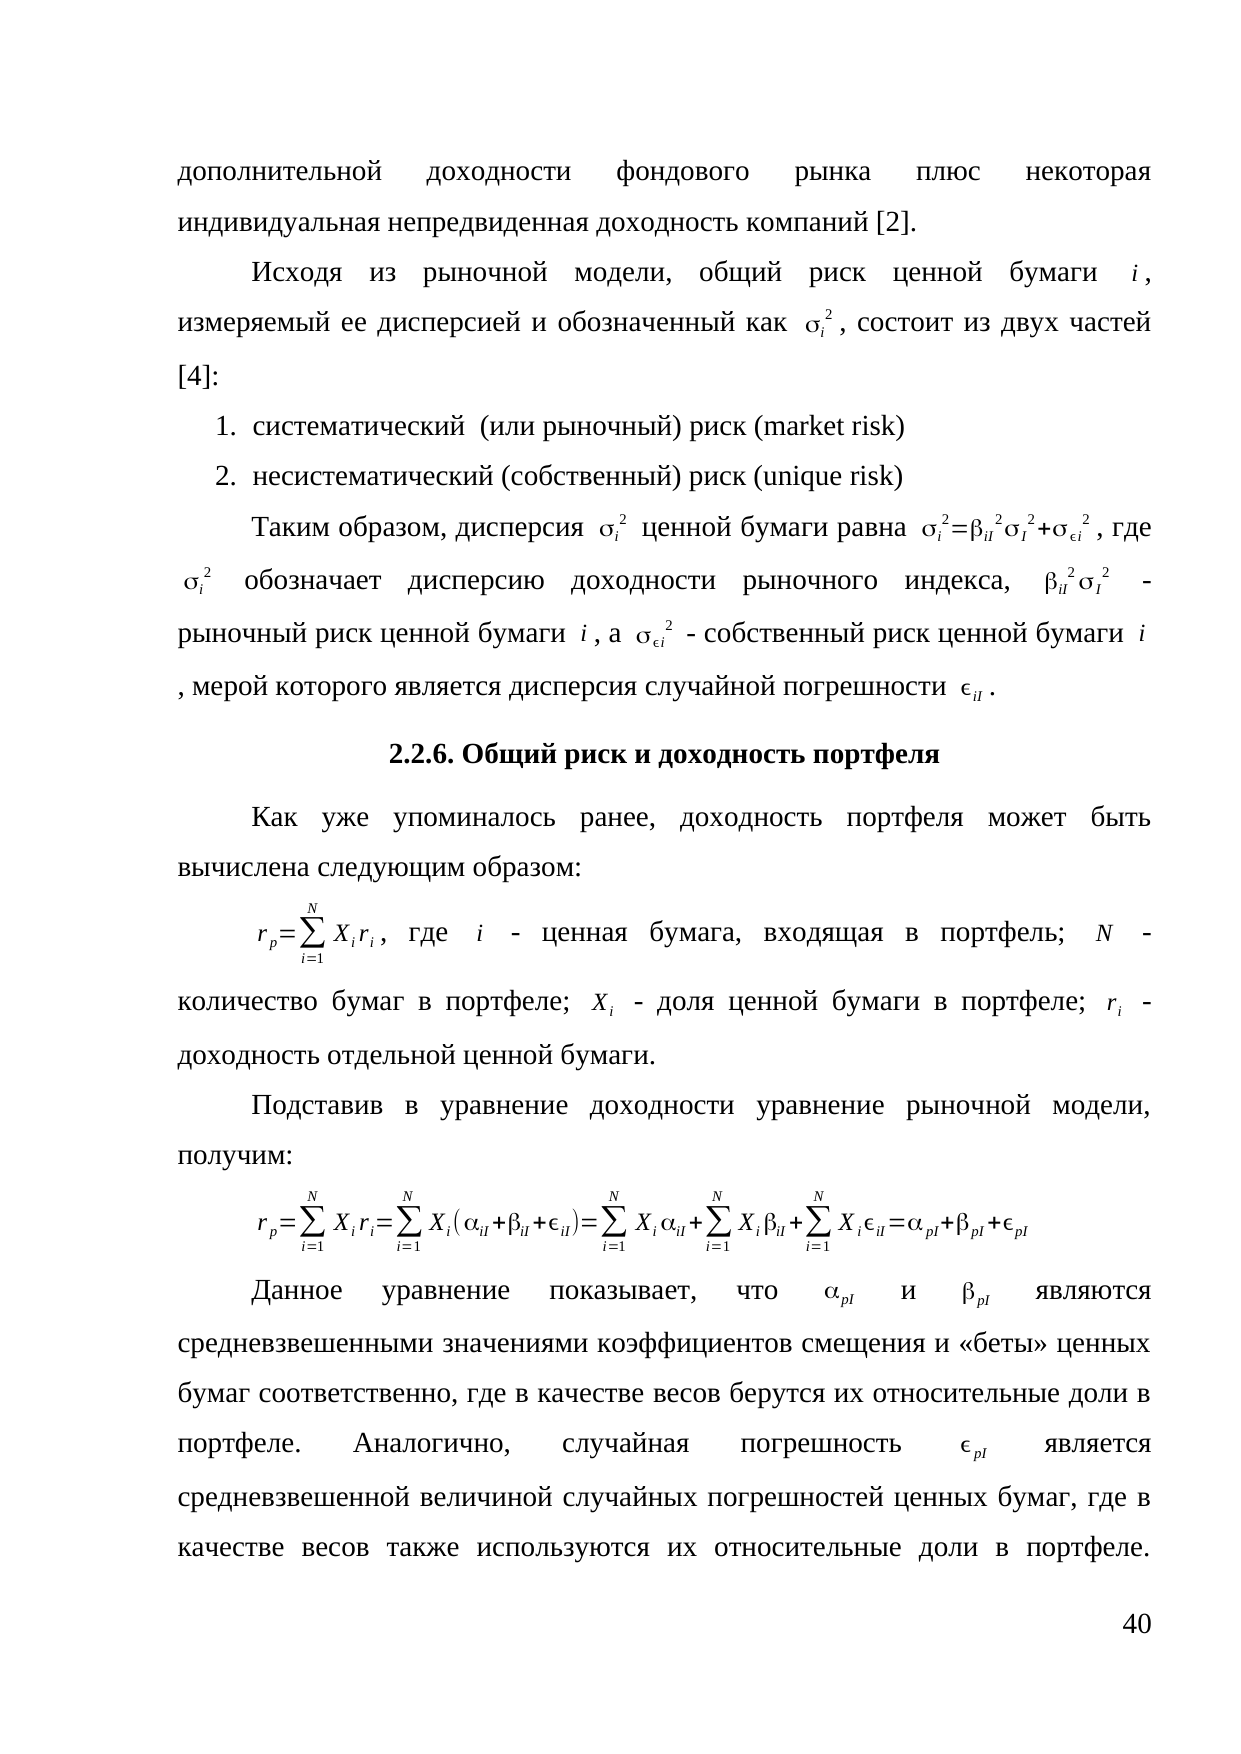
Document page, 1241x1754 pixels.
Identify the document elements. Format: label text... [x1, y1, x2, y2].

subtitle 2.2.6. Общий риск и доходность портфеля [177, 736, 1152, 769]
text Таким образом, дисперсия ценной бумаги равна , где обозначает дисперсию доходности рыночного индекса, - рыночный риск ценной бумаги , а - собственный риск ценной бумаги , мерой которого является дисперсия случайной погрешности . [177, 509, 1152, 705]
text Исходя из рыночной модели, общий риск ценной бумаги , измеряемый ее дисперсией и обозначенный как , состоит из двух частей [4]: [177, 254, 1152, 391]
text Данное уравнение показывает, что и являются средневзвешенными значениями коэффициентов смещения и «беты» ценных бумаг соответственно, где в качестве весов берутся их относительные доли в портфеле. Аналогично, случайная погрешность является средневзвешенной величиной случайных погрешностей ценных бумаг, где в качестве весов также используются их относительные доли в портфеле. [177, 1272, 1152, 1563]
text , где - ценная бумага, входящая в портфель; - количество бумаг в портфеле; - доля ценной бумаги в портфеле; - доходность отдельной ценной бумаги. [177, 899, 1152, 1070]
text Подставив в уравнение доходности уравнение рыночной модели, получим: [177, 1087, 1152, 1171]
text Как уже упоминалось ранее, доходность портфеля может быть вычислена следующим образом: [177, 799, 1152, 883]
list несистематический (собственный) риск (unique risk) [215, 458, 1152, 492]
list систематический (или рыночный) риск (market risk) [215, 408, 1152, 442]
text дополнительной доходности фондового рынка плюс некоторая индивидуальная непредвиденная доходность компаний [2]. [177, 153, 1152, 237]
